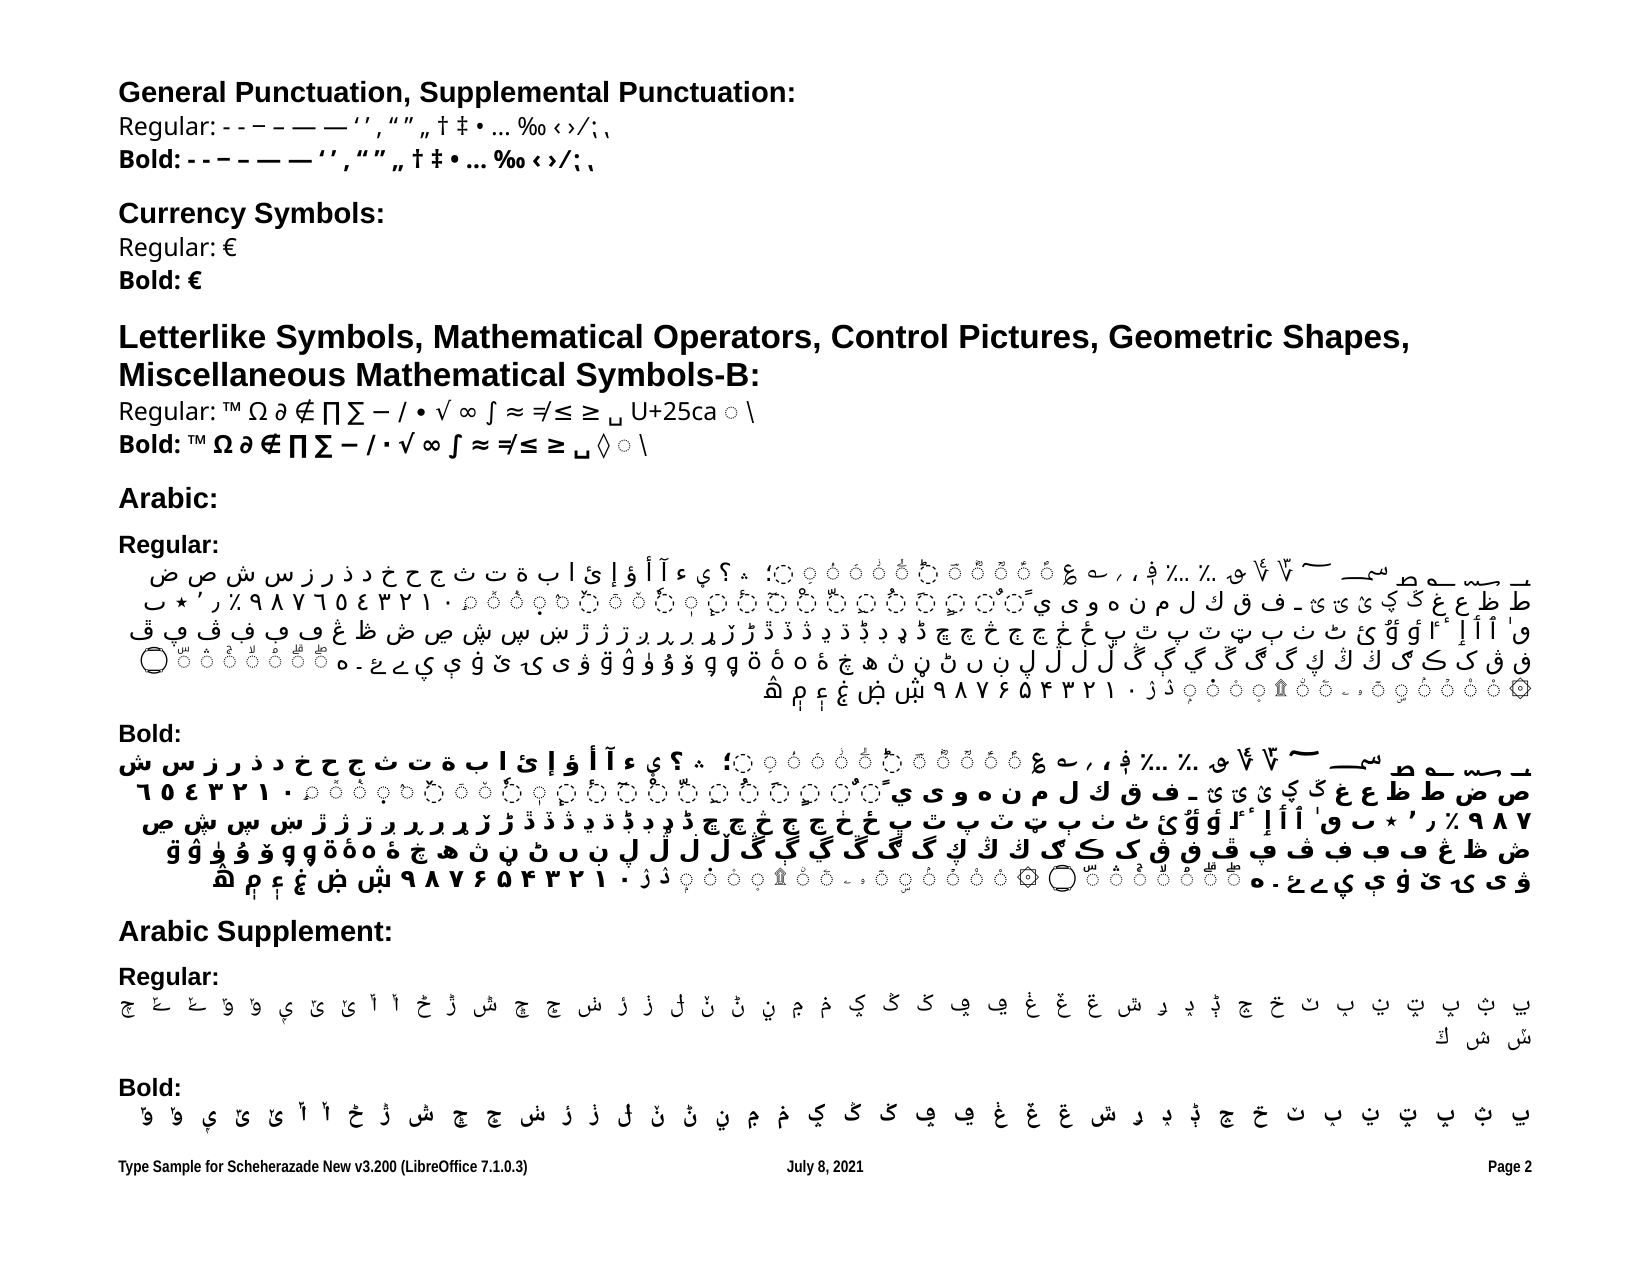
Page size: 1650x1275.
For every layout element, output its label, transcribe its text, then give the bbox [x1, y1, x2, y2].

text Regular: € [118, 229, 1532, 263]
subtitle Currency Symbols: [118, 196, 1532, 229]
subtitle Bold: [118, 719, 1532, 747]
text ݐ ݑ ݒ ݓ ݔ ݕ ݖ ݗ ݘ ݙ ݚ ݛ ݜ ݝ ݞ ݟ ݠ ݡ ݢ ݣ ݤ ݥ ݦ ݧ ݨ ݩ ݪ ݫ ݬ ݭ ݮ ݯ ݰ ݱ ݲ ݳ ݴ ݵ ݶ ݷ ݸ ݹ [118, 1101, 1532, 1131]
subtitle Regular: [118, 962, 1532, 991]
subtitle Bold: [118, 1073, 1532, 1101]
text ݐ ݑ ݒ ݓ ݔ ݕ ݖ ݗ ݘ ݙ ݚ ݛ ݜ ݝ ݞ ݟ ݠ ݡ ݢ ݣ ݤ ݥ ݦ ݧ ݨ ݩ ݪ ݫ ݬ ݭ ݮ ݯ ݰ ݱ ݲ ݳ ݴ ݵ ݶ ݷ ݸ ݹ ݺ ݻ ݼ ݽ ݾ ݿ [118, 991, 1532, 1054]
text Regular: ‐ ‑ ‒ – — ― ‘ ’ ‚ “ ” „ † ‡ • … ‰ ‹ › ⁄ ⁏ ⹁ [118, 108, 1532, 142]
text Bold: € [118, 263, 1532, 296]
text Bold: ‐ ‑ ‒ – — ― ‘ ’ ‚ “ ” „ † ‡ • … ‰ ‹ › ⁄ ⁏ ⹁ [118, 142, 1532, 175]
subtitle Regular: [118, 529, 1532, 558]
text ؀ ؁ ؂ ؃ ؄ ؅ ؆ ؇ ؈ ؉ ؊ ؋ ، ؍ ؎ ؏ ◌ؐ ◌ؑ ◌ؒ ◌ؓ ◌ؔ ◌ؕ ◌ؖ ◌ؗ ◌ؘ ◌ؙ ◌ؚ ◌؛ ؜ ؞ ؟ ؠ ء آ أ ؤ إ ئ ا ب ة ت ث ج ح خ د ذ ر ز س ش ص ض ط ظ ع غ ػ ؼ ؽ ؾ ؿ ـ ف ق ك ل م ن ه و ى ي ً◌ ٌ◌ ◌ٍ ◌َ ◌ُ ◌ِ ◌ّ ◌ْ ◌ٓ ◌ٔ ◌ٕ ◌ٖ ◌ٗ ◌٘ ◌ٙ ◌ٚ ◌ٛ ◌ٜ ◌ٝ ◌ٞ ◌ٟ ٠ ١ ٢ ٣ ٤ ٥ ٦ ٧ ٨ ٩ ٪ ٫ ٬ ٭ ٮ ٯ ٰ ٱ ٲ ٳ ٴ ٵ ٶ ٷ ٸ ٹ ٺ ٻ ټ ٽ پ ٿ ڀ ځ ڂ ڃ ڄ څ چ ڇ ڈ ډ ڊ ڋ ڌ ڍ ڎ ڏ ڐ ڑ ڒ ړ ڔ ڕ ږ ڗ ژ ڙ ښ ڛ ڜ ڝ ڞ ڟ ڠ ڡ ڢ ڣ ڤ ڥ ڦ ڧ ڨ ک ڪ ګ ڬ ڭ ڮ گ ڰ ڱ ڲ ڳ ڴ ڵ ڶ ڷ ڸ ڹ ں ڻ ڼ ڽ ھ ڿ ۀ ہ ۂ ۃ ۄ ۅ ۆ ۇ ۈ ۉ ۊ ۋ ی ۍ ێ ۏ ې ۑ ے ۓ ۔ ە ◌ۖ ◌ۗ ◌ۘ ◌ۙ ◌ۚ ◌ۛ ◌ۜ ۝ ۞ ◌۟ ◌۠ ◌ۡ ◌ۢ ◌ۣ ◌ۤ ۥ ۦ ◌ۧ ◌ۨ ۩ ◌۪ ◌۫ ◌۬ ◌ۭ ۮ ۯ ۰ ۱ ۲ ۳ ۴ ۵ ۶ ۷ ۸ ۹ ۺ ۻ ۼ ۽ ۾ ۿ [118, 558, 1532, 704]
text Bold: ™ Ω ∂ ∉ ∏ ∑ − ∕ ∙ √ ∞ ∫ ≈ ≠ ≤ ≥ ␣ ◊ ◌ ⧵ [118, 427, 1532, 461]
subtitle Arabic Supplement: [118, 914, 1532, 948]
text ؀ ؁ ؂ ؃ ؄ ؅ ؆ ؇ ؈ ؉ ؊ ؋ ، ؍ ؎ ؏ ◌ؐ ◌ؑ ◌ؒ ◌ؓ ◌ؔ ◌ؕ ◌ؖ ◌ؗ ◌ؘ ◌ؙ ◌ؚ ◌؛ ؜ ؞ ؟ ؠ ء آ أ ؤ إ ئ ا ب ة ت ث ج ح خ د ذ ر ز س ش ص ض ط ظ ع غ ػ ؼ ؽ ؾ ؿ ـ ف ق ك ل م ن ه و ى ي ً◌ ٌ◌ ◌ٍ ◌َ ◌ُ ◌ِ ◌ّ ◌ْ ◌ٓ ◌ٔ ◌ٕ ◌ٖ ◌ٗ ◌٘ ◌ٙ ◌ٚ ◌ٛ ◌ٜ ◌ٝ ◌ٞ ◌ٟ ٠ ١ ٢ ٣ ٤ ٥ ٦ ٧ ٨ ٩ ٪ ٫ ٬ ٭ ٮ ٯ ٰ ٱ ٲ ٳ ٴ ٵ ٶ ٷ ٸ ٹ ٺ ٻ ټ ٽ پ ٿ ڀ ځ ڂ ڃ ڄ څ چ ڇ ڈ ډ ڊ ڋ ڌ ڍ ڎ ڏ ڐ ڑ ڒ ړ ڔ ڕ ږ ڗ ژ ڙ ښ ڛ ڜ ڝ ڞ ڟ ڠ ڡ ڢ ڣ ڤ ڥ ڦ ڧ ڨ ک ڪ ګ ڬ ڭ ڮ گ ڰ ڱ ڲ ڳ ڴ ڵ ڶ ڷ ڸ ڹ ں ڻ ڼ ڽ ھ ڿ ۀ ہ ۂ ۃ ۄ ۅ ۆ ۇ ۈ ۉ ۊ ۋ ی ۍ ێ ۏ ې ۑ ے ۓ ۔ ە ◌ۖ ◌ۗ ◌ۘ ◌ۙ ◌ۚ ◌ۛ ◌ۜ ۝ ۞ ◌۟ ◌۠ ◌ۡ ◌ۢ ◌ۣ ◌ۤ ۥ ۦ ◌ۧ ◌ۨ ۩ ◌۪ ◌۫ ◌۬ ◌ۭ ۮ ۯ ۰ ۱ ۲ ۳ ۴ ۵ ۶ ۷ ۸ ۹ ۺ ۻ ۼ ۽ ۾ ۿ [118, 747, 1532, 893]
subtitle Letterlike Symbols, Mathematical Operators, Control Pictures, Geometric Shapes, Miscellaneous Mathematical Symbols-B: [118, 317, 1532, 394]
subtitle General Punctuation, Supplemental Punctuation: [118, 75, 1532, 108]
text Regular: ™ Ω ∂ ∉ ∏ ∑ − ∕ ∙ √ ∞ ∫ ≈ ≠ ≤ ≥ ␣ U+25ca ◌ ⧵ [118, 394, 1532, 427]
subtitle Arabic: [118, 481, 1532, 515]
